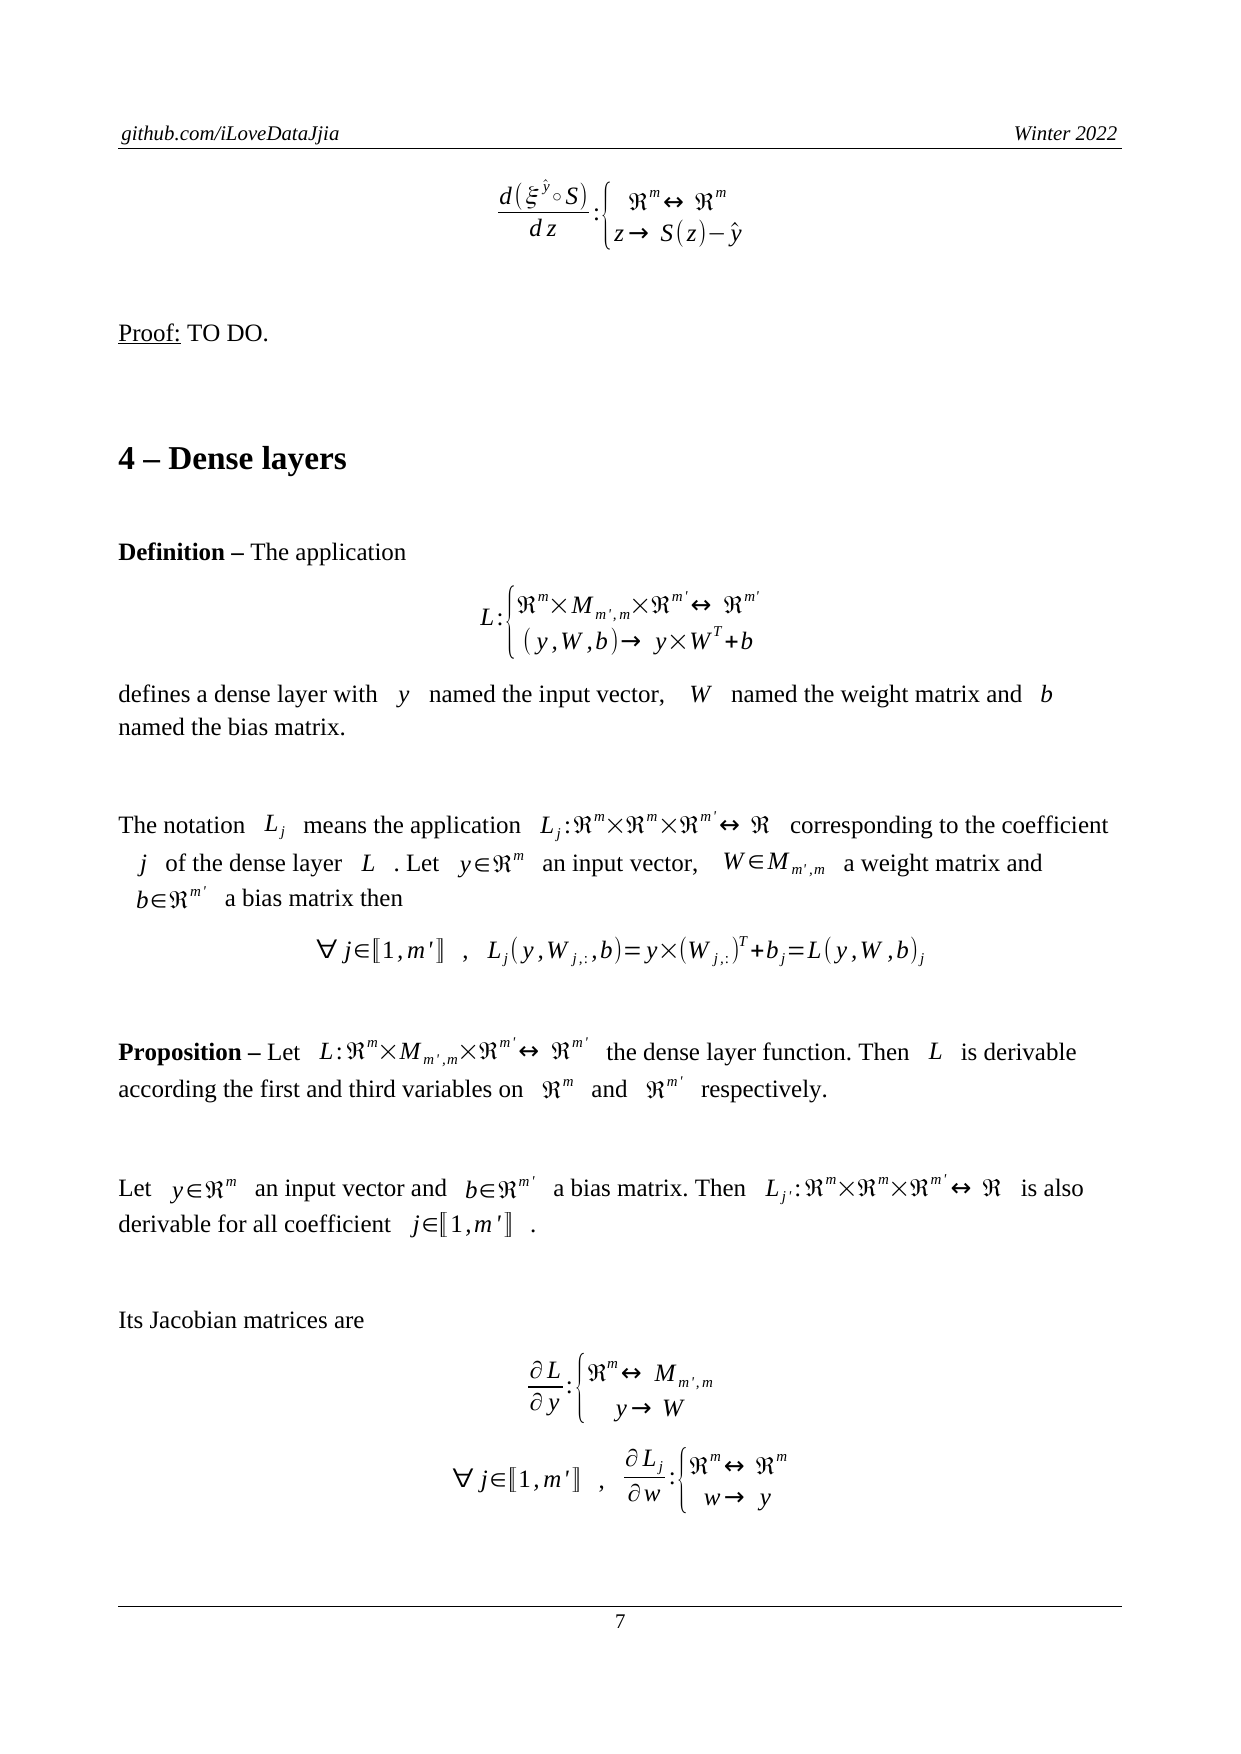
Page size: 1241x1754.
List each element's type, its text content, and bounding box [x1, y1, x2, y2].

subtitle 4 – Dense layers [118, 438, 1122, 477]
text Proposition – Letthe dense layer function. Thenis derivable according the first and third variables onandrespectively. [118, 1034, 1122, 1104]
text , [118, 932, 1122, 967]
text Letan input vector anda bias matrix. Thenis also derivable for all coefficient. [118, 1170, 1122, 1238]
text , [118, 1444, 1122, 1514]
text Its Jacobian matrices are [118, 1305, 1122, 1333]
text defines a dense layer withnamed the input vector, named the weight matrix andnamed the bias matrix. [118, 679, 1122, 741]
text The notationmeans the applicationcorresponding to the coefficientof the dense layer. Letan input vector, a weight matrix anda bias matrix then [118, 807, 1122, 913]
text Definition – The application [118, 537, 1122, 565]
text Proof: TO DO. [118, 318, 1122, 347]
